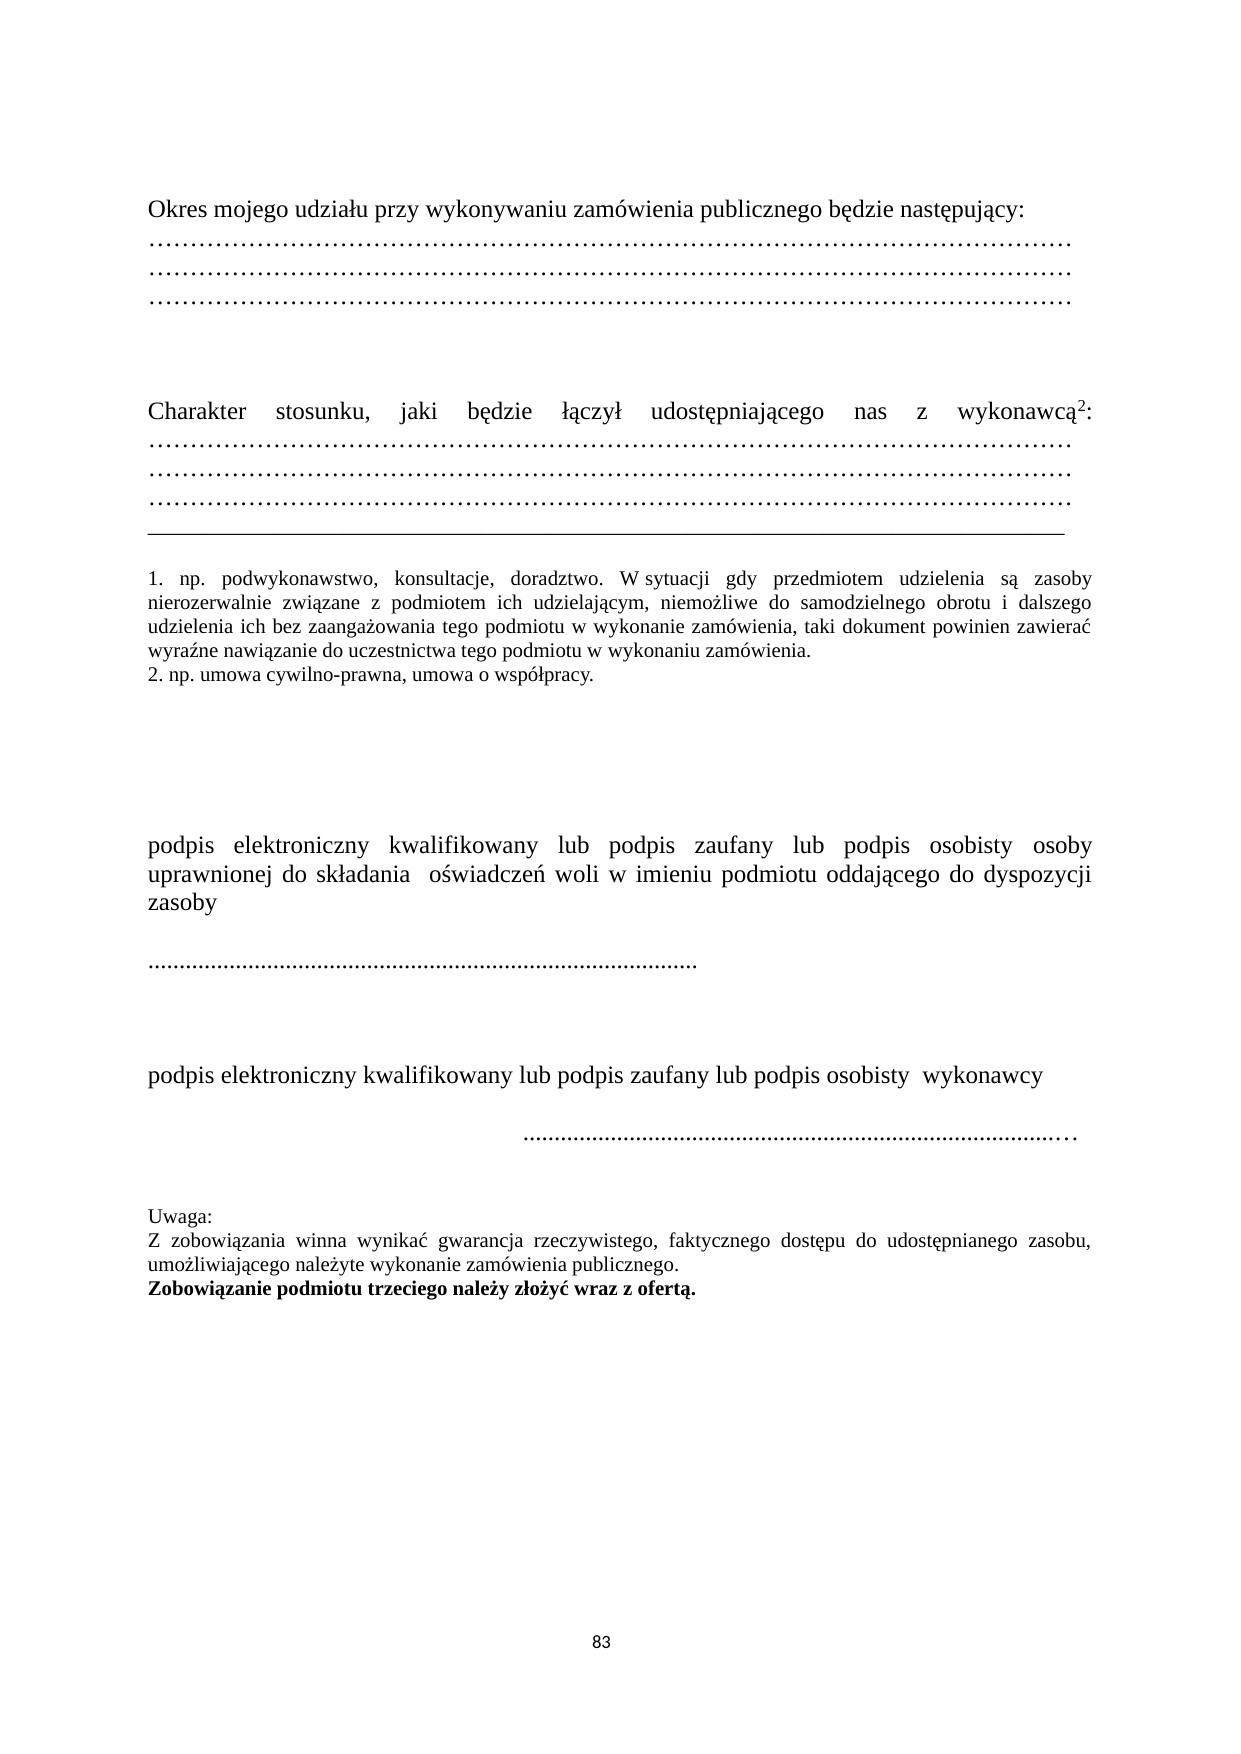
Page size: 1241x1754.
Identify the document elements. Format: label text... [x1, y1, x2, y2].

text Zobowiązanie podmiotu trzeciego należy złożyć wraz z ofertą. [148, 1276, 1093, 1300]
text Z zobowiązania winna wynikać gwarancja rzeczywistego, faktycznego dostępu do udostępnianego zasobu, umożliwiającego należyte wykonanie zamówienia publicznego. [148, 1228, 1093, 1276]
text Okres mojego udziału przy wykonywaniu zamówienia publicznego będzie następujący: [148, 194, 1093, 223]
text ........................................................................................ [148, 945, 1093, 974]
text .....................................................................................… [148, 1117, 1093, 1146]
text 1. np. podwykonawstwo, konsultacje, doradztwo. W sytuacji gdy przedmiotem udzielenia są zasoby nierozerwalnie związane z podmiotem ich udzielającym, niemożliwe do samodzielnego obrotu i dalszego udzielenia ich bez zaangażowania tego podmiotu w wykonanie zamówienia, taki dokument powinien zawierać wyraźne nawiązanie do uczestnictwa tego podmiotu w wykonaniu zamówienia. [148, 566, 1093, 662]
text Uwaga: [148, 1204, 1093, 1228]
text ………………………………………………………………………………………………… [148, 223, 1093, 252]
text 2. np. umowa cywilno-prawna, umowa o współpracy. [148, 662, 1093, 686]
text ………………………………………………………………………………………………… [148, 482, 1093, 511]
text ………………………………………………………………………………………………… [148, 252, 1093, 281]
text ………………………………………………………………………………………………… [148, 281, 1093, 309]
text ………………………………………………………………………………………………… [148, 453, 1093, 482]
text ________________________________________________________________________________ [148, 511, 1093, 537]
text Charakter stosunku, jaki będzie łączył udostępniającego nas z wykonawcą2: ………………………………………………………………………………………………… [148, 396, 1093, 453]
text podpis elektroniczny kwalifikowany lub podpis zaufany lub podpis osobisty osoby uprawnionej do składania oświadczeń woli w imieniu podmiotu oddającego do dyspozycji zasoby [148, 830, 1093, 916]
text podpis elektroniczny kwalifikowany lub podpis zaufany lub podpis osobisty wykonawcy [148, 1060, 1093, 1089]
